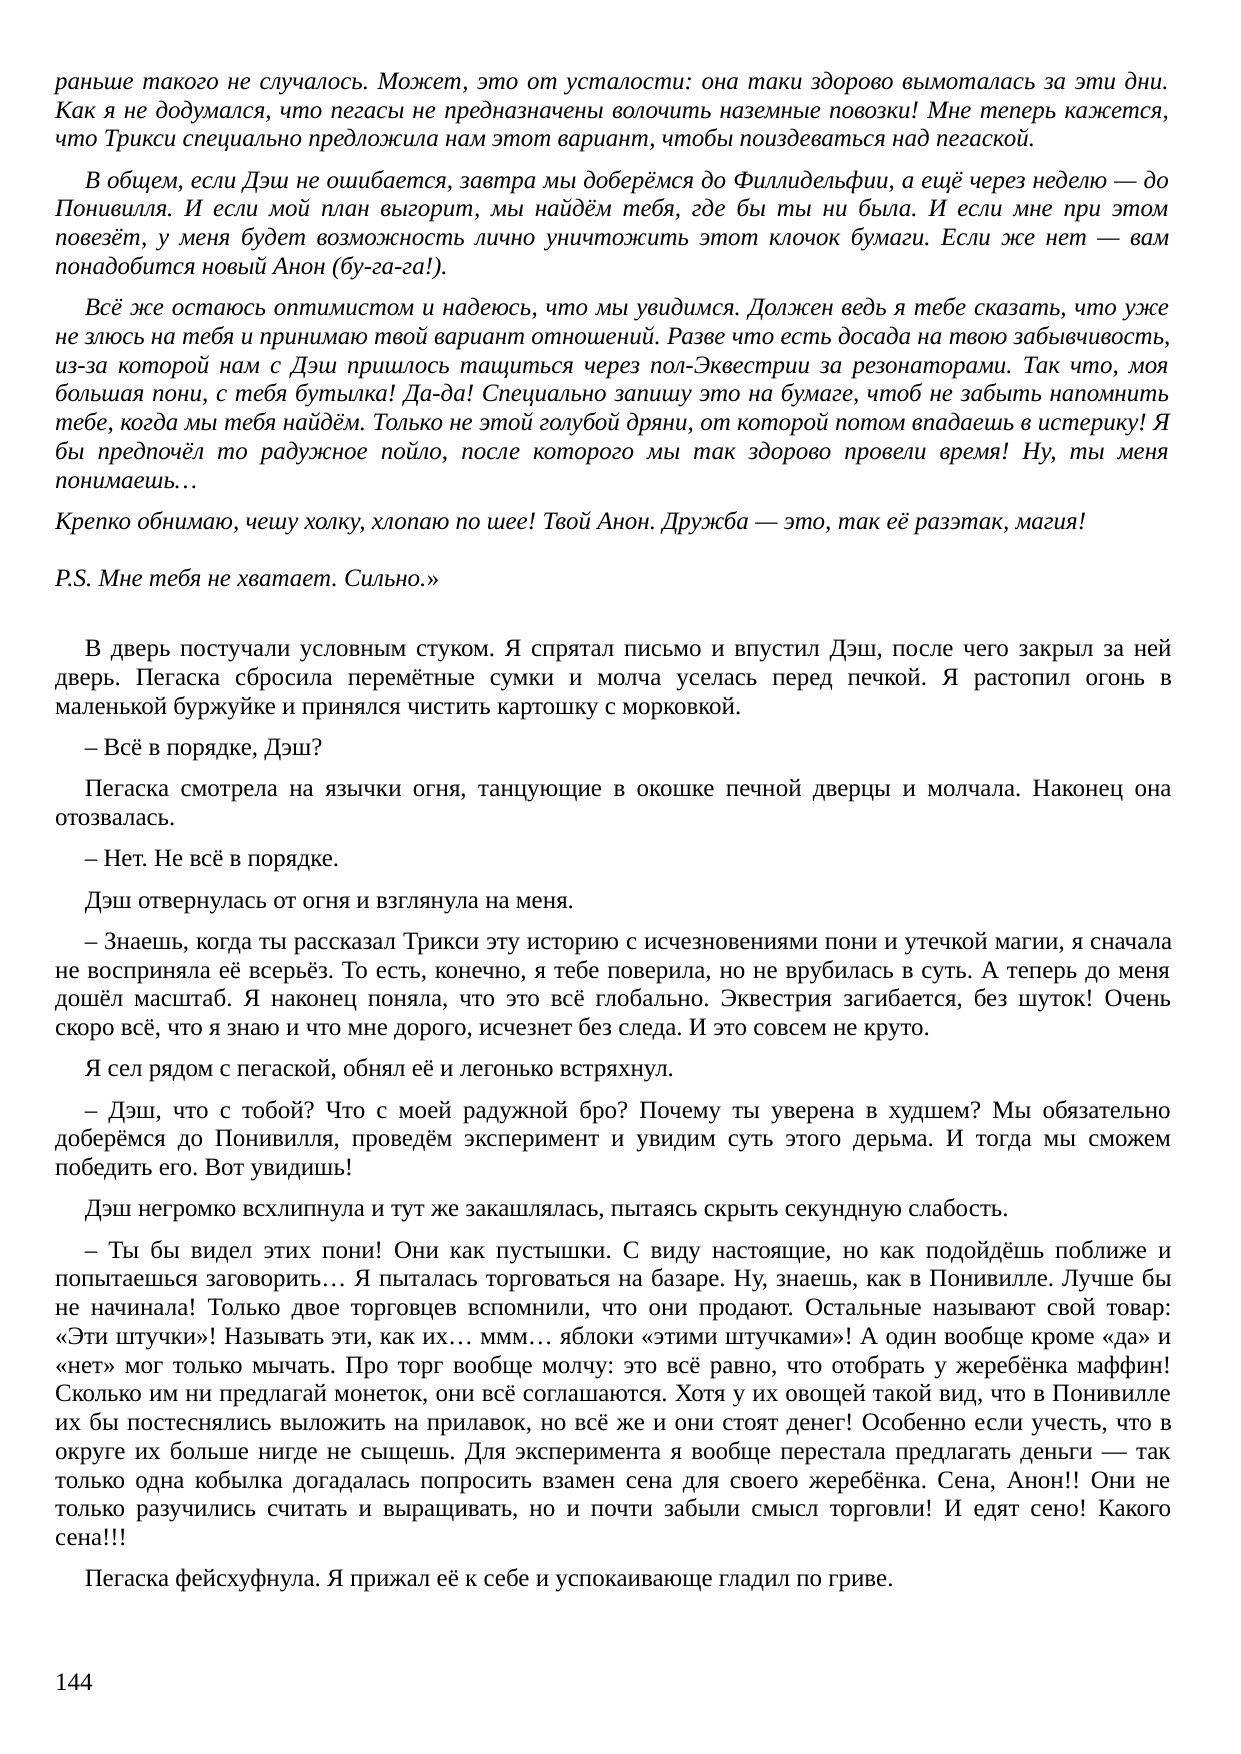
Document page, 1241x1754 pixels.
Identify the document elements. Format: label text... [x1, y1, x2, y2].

text В общем, если Дэш не ошибается, завтра мы доберёмся до Филлидельфии, а ещё через неделю — до Понивилля. И если мой план выгорит, мы найдём тебя, где бы ты ни была. И если мне при этом повезёт, у меня будет возможность лично уничтожить этот клочок бумаги. Если же нет — вам понадобится новый Анон (бу-га-га!). [55, 165, 1173, 280]
text – Всё в порядке, Дэш? [55, 732, 1173, 761]
text – Знаешь, когда ты рассказал Трикси эту историю с исчезновениями пони и утечкой магии, я сначала не восприняла её всерьёз. То есть, конечно, я тебе поверила, но не врубилась в суть. А теперь до меня дошёл масштаб. Я наконец поняла, что это всё глобально. Эквестрия загибается, без шуток! Очень скоро всё, что я знаю и что мне дорого, исчезнет без следа. И это совсем не круто. [55, 926, 1173, 1041]
text – Ты бы видел этих пони! Они как пустышки. С виду настоящие, но как подойдёшь поближе и попытаешься заговорить… Я пыталась торговаться на базаре. Ну, знаешь, как в Понивилле. Лучше бы не начинала! Только двое торговцев вспомнили, что они продают. Остальные называют свой товар: «Эти штучки»! Называть эти, как их… ммм… яблоки «этими штучками»! А один вообще кроме «да» и «нет» мог только мычать. Про торг вообще молчу: это всё равно, что отобрать у жеребёнка маффин! Сколько им ни предлагай монеток, они всё соглашаются. Хотя у их овощей такой вид, что в Понивилле их бы постеснялись выложить на прилавок, но всё же и они стоят денег! Особенно если учесть, что в округе их больше нигде не сыщешь. Для эксперимента я вообще перестала предлагать деньги — так только одна кобылка догадалась попросить взамен сена для своего жеребёнка. Сена, Анон!! Они не только разучились считать и выращивать, но и почти забыли смысл торговли! И едят сено! Какого сена!!! [55, 1235, 1173, 1551]
text Всё же остаюсь оптимистом и надеюсь, что мы увидимся. Должен ведь я тебе сказать, что уже не злюсь на тебя и принимаю твой вариант отношений. Разве что есть досада на твою забывчивость, из-за которой нам с Дэш пришлось тащиться через пол-Эквестрии за резонаторами. Так что, моя большая пони, с тебя бутылка! Да-да! Специально запишу это на бумаге, чтоб не забыть напомнить тебе, когда мы тебя найдём. Только не этой голубой дряни, от которой потом впадаешь в истерику! Я бы предпочёл то радужное пойло, после которого мы так здорово провели время! Ну, ты меня понимаешь… [55, 292, 1173, 493]
text – Дэш, что с тобой? Что с моей радужной бро? Почему ты уверена в худшем? Мы обязательно доберёмся до Понивилля, проведём эксперимент и увидим суть этого дерьма. И тогда мы сможем победить его. Вот увидишь! [55, 1095, 1173, 1181]
text Я сел рядом с пегаской, обнял её и легонько встряхнул. [55, 1053, 1173, 1082]
text Дэш отвернулась от огня и взглянула на меня. [55, 885, 1173, 913]
text P.S. Мне тебя не хватает. Сильно.» [55, 563, 1173, 592]
text В дверь постучали условным стуком. Я спрятал письмо и впустил Дэш, после чего закрыл за ней дверь. Пегаска сбросила перемётные сумки и молча уселась перед печкой. Я растопил огонь в маленькой буржуйке и принялся чистить картошку с морковкой. [55, 633, 1173, 720]
text Дэш негромко всхлипнула и тут же закашлялась, пытаясь скрыть секундную слабость. [55, 1193, 1173, 1222]
text Пегаска фейсхуфнула. Я прижал её к себе и успокаивающе гладил по гриве. [55, 1563, 1173, 1592]
text Крепко обнимаю, чешу холку, хлопаю по шее! Твой Анон. Дружба — это, так её разэтак, магия! [55, 506, 1173, 535]
text – Нет. Не всё в порядке. [55, 843, 1173, 872]
text Пегаска смотрела на язычки огня, танцующие в окошке печной дверцы и молчала. Наконец она отозвалась. [55, 773, 1173, 831]
text раньше такого не случалось. Может, это от усталости: она таки здорово вымоталась за эти дни. Как я не додумался, что пегасы не предназначены волочить наземные повозки! Мне теперь кажется, что Трикси специально предложила нам этот вариант, чтобы поиздеваться над пегаской. [55, 66, 1173, 152]
